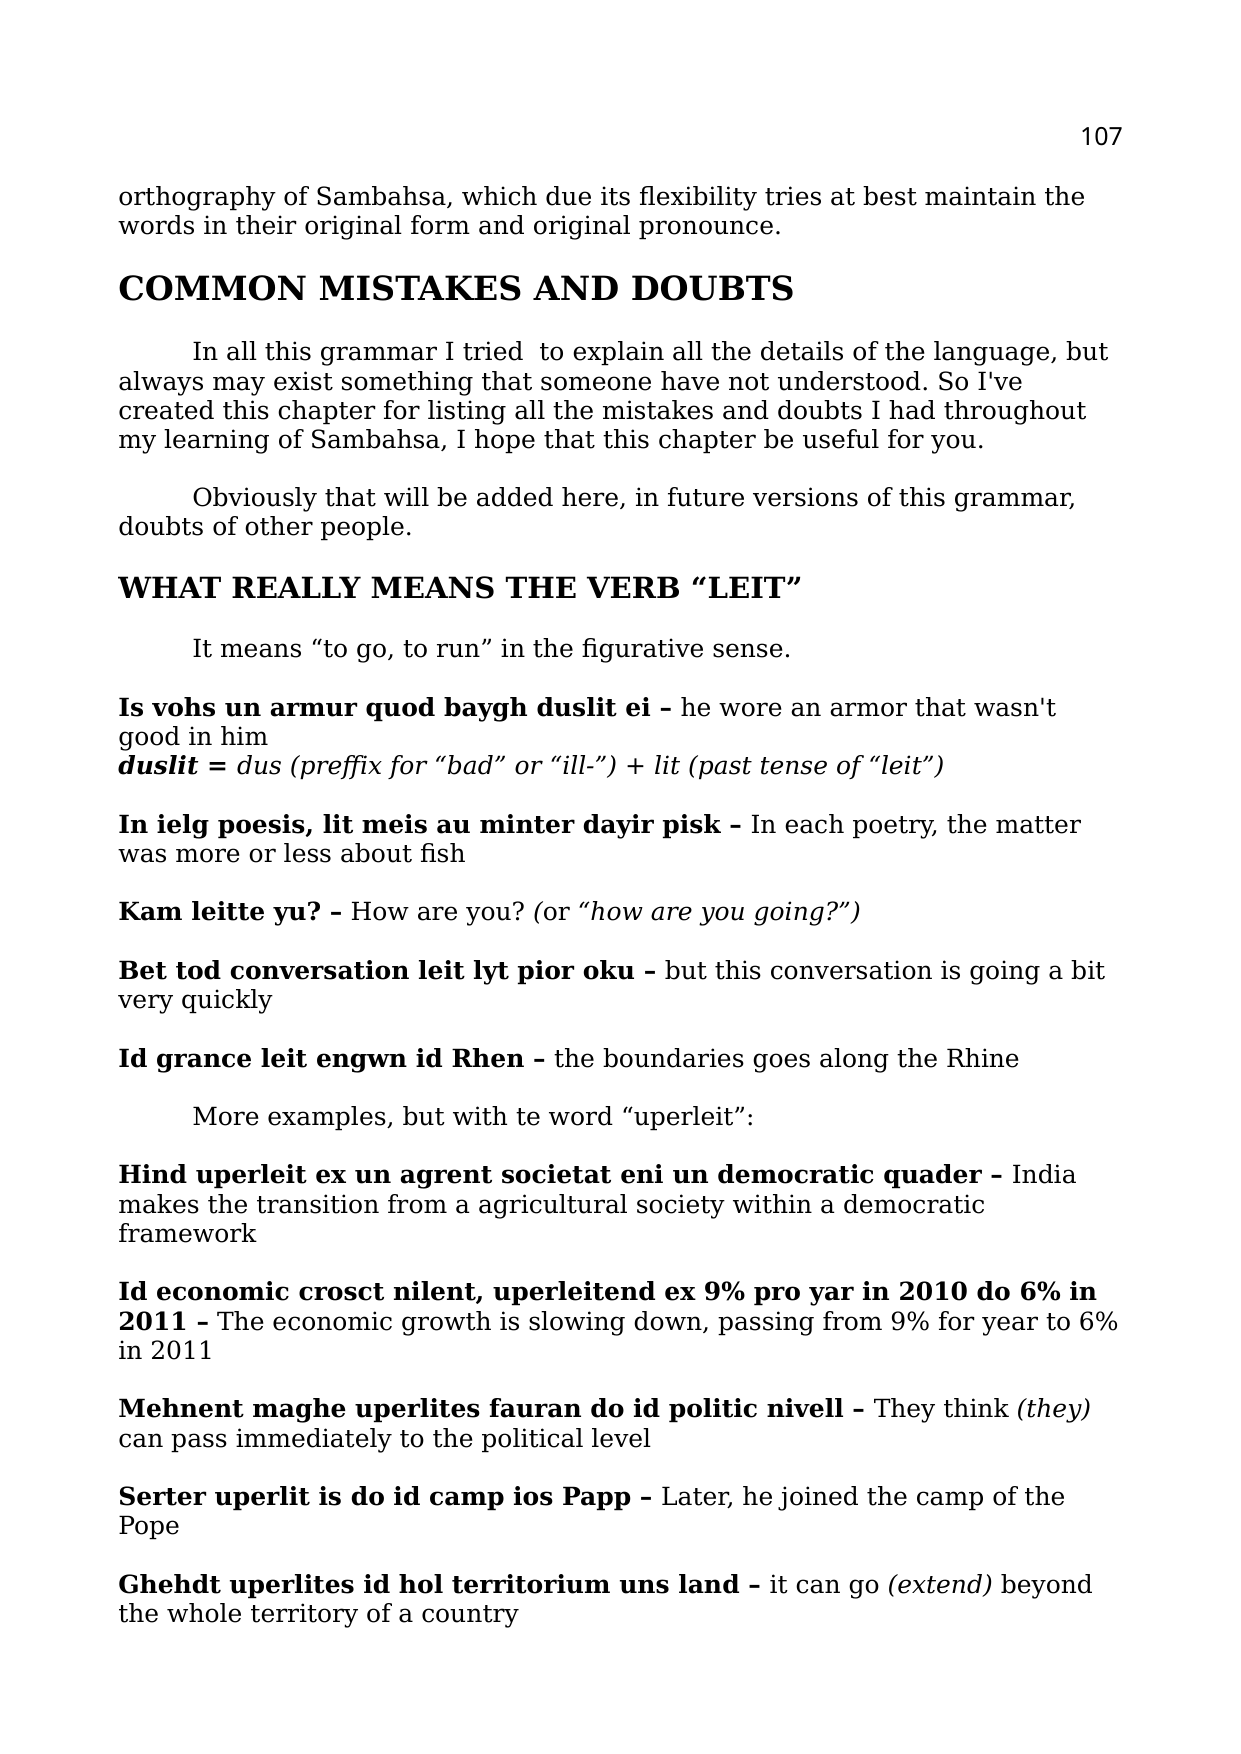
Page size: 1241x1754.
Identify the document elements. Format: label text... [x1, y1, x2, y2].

text Id economic crosct nilent, uperleitend ex 9% pro yar in 2010 do 6% in 2011 – The economic growth is slowing down, passing from 9% for year to 6% in 2011 [118, 1277, 1123, 1365]
text Ghehdt uperlites id hol territorium uns land – it can go (extend) beyond the whole territory of a country [118, 1570, 1123, 1628]
text Mehnent maghe uperlites fauran do id politic nivell – They think (they) can pass immediately to the political level [118, 1394, 1123, 1453]
text Serter uperlit is do id camp ios Papp – Later, he joined the camp of the Pope [118, 1482, 1123, 1541]
text More examples, but with te word “uperleit”: [118, 1102, 1123, 1131]
text Bet tod conversation leit lyt pior oku – but this conversation is going a bit very quickly [118, 956, 1123, 1014]
subtitle COMMON MISTAKES AND DOUBTS [118, 269, 1123, 308]
text Hind uperleit ex un agrent societat eni un democratic quader – India makes the transition from a agricultural society within a democratic framework [118, 1161, 1123, 1248]
text duslit = dus (preffix for “bad” or “ill-”) + lit (past tense of “leit”) [118, 751, 1123, 781]
subtitle WHAT REALLY MEANS THE VERB “LEIT” [118, 571, 1123, 605]
text Obviously that will be added here, in future versions of this grammar, doubts of other people. [118, 483, 1123, 542]
text orthography of Sambahsa, which due its flexibility tries at best maintain the words in their original form and original pronounce. [118, 182, 1123, 240]
text It means “to go, to run” in the figurative sense. [118, 634, 1123, 663]
text In all this grammar I tried to explain all the details of the language, but always may exist something that someone have not understood. So I've created this chapter for listing all the mistakes and doubts I had throughout my learning of Sambahsa, I hope that this chapter be useful for you. [118, 337, 1123, 454]
text Id grance leit engwn id Rhen – the boundaries goes along the Rhine [118, 1044, 1123, 1073]
text Is vohs un armur quod baygh duslit ei – he wore an armor that wasn't good in him [118, 693, 1123, 751]
text Kam leitte yu? – How are you? (or “how are you going?”) [118, 897, 1123, 927]
text In ielg poesis, lit meis au minter dayir pisk – In each poetry, the matter was more or less about fish [118, 810, 1123, 868]
